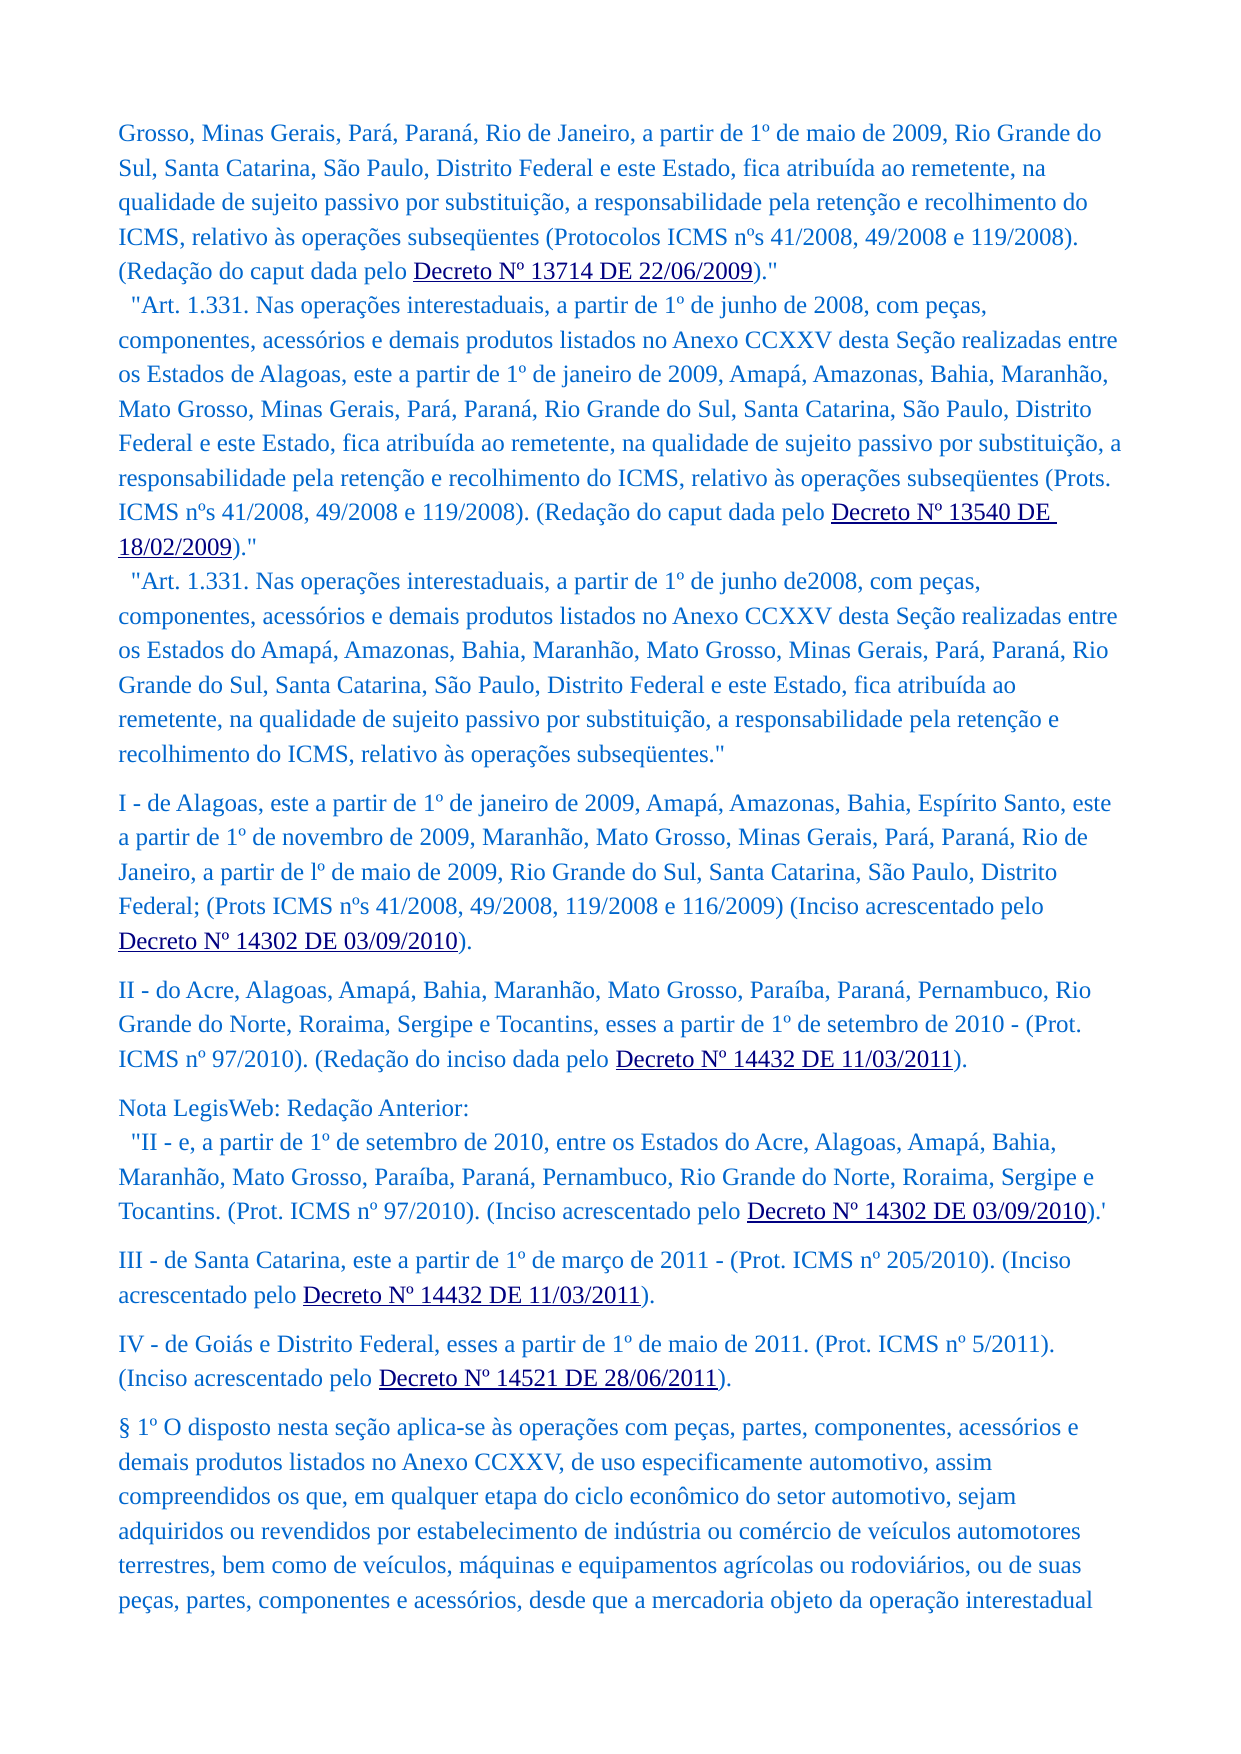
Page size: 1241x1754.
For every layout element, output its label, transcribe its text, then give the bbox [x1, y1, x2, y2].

text III - de Santa Catarina, este a partir de 1º de março de 2011 - (Prot. ICMS nº 205/2010). (Inciso acrescentado pelo Decreto Nº 14432 DE 11/03/2011). [118, 1245, 1122, 1308]
text IV - de Goiás e Distrito Federal, esses a partir de 1º de maio de 2011. (Prot. ICMS nº 5/2011). (Inciso acrescentado pelo Decreto Nº 14521 DE 28/06/2011). [118, 1329, 1122, 1392]
text Nota LegisWeb: Redação Anterior: "II - e, a partir de 1º de setembro de 2010, entre os Estados do Acre, Alagoas, Amapá, Bahia, Maranhão, Mato Grosso, Paraíba, Paraná, Pernambuco, Rio Grande do Norte, Roraima, Sergipe e Tocantins. (Prot. ICMS nº 97/2010). (Inciso acrescentado pelo Decreto Nº 14302 DE 03/09/2010).' [118, 1093, 1122, 1225]
text § 1º O disposto nesta seção aplica-se às operações com peças, partes, componentes, acessórios e demais produtos listados no Anexo CCXXV, de uso especificamente automotivo, assim compreendidos os que, em qualquer etapa do ciclo econômico do setor automotivo, sejam adquiridos ou revendidos por estabelecimento de indústria ou comércio de veículos automotores terrestres, bem como de veículos, máquinas e equipamentos agrícolas ou rodoviários, ou de suas peças, partes, componentes e acessórios, desde que a mercadoria objeto da operação interestadual [118, 1412, 1122, 1613]
text II - do Acre, Alagoas, Amapá, Bahia, Maranhão, Mato Grosso, Paraíba, Paraná, Pernambuco, Rio Grande do Norte, Roraima, Sergipe e Tocantins, esses a partir de 1º de setembro de 2010 - (Prot. ICMS nº 97/2010). (Redação do inciso dada pelo Decreto Nº 14432 DE 11/03/2011). [118, 975, 1122, 1072]
text Grosso, Minas Gerais, Pará, Paraná, Rio de Janeiro, a partir de 1º de maio de 2009, Rio Grande do Sul, Santa Catarina, São Paulo, Distrito Federal e este Estado, fica atribuída ao remetente, na qualidade de sujeito passivo por substituição, a responsabilidade pela retenção e recolhimento do ICMS, relativo às operações subseqüentes (Protocolos ICMS nºs 41/2008, 49/2008 e 119/2008). (Redação do caput dada pelo Decreto Nº 13714 DE 22/06/2009)." "Art. 1.331. Nas operações interestaduais, a partir de 1º de junho de 2008, com peças, componentes, acessórios e demais produtos listados no Anexo CCXXV desta Seção realizadas entre os Estados de Alagoas, este a partir de 1º de janeiro de 2009, Amapá, Amazonas, Bahia, Maranhão, Mato Grosso, Minas Gerais, Pará, Paraná, Rio Grande do Sul, Santa Catarina, São Paulo, Distrito Federal e este Estado, fica atribuída ao remetente, na qualidade de sujeito passivo por substituição, a responsabilidade pela retenção e recolhimento do ICMS, relativo às operações subseqüentes (Prots. ICMS nºs 41/2008, 49/2008 e 119/2008). (Redação do caput dada pelo Decreto Nº 13540 DE 18/02/2009)." "Art. 1.331. Nas operações interestaduais, a partir de 1º de junho de2008, com peças, componentes, acessórios e demais produtos listados no Anexo CCXXV desta Seção realizadas entre os Estados do Amapá, Amazonas, Bahia, Maranhão, Mato Grosso, Minas Gerais, Pará, Paraná, Rio Grande do Sul, Santa Catarina, São Paulo, Distrito Federal e este Estado, fica atribuída ao remetente, na qualidade de sujeito passivo por substituição, a responsabilidade pela retenção e recolhimento do ICMS, relativo às operações subseqüentes." [118, 118, 1122, 767]
text I - de Alagoas, este a partir de 1º de janeiro de 2009, Amapá, Amazonas, Bahia, Espírito Santo, este a partir de 1º de novembro de 2009, Maranhão, Mato Grosso, Minas Gerais, Pará, Paraná, Rio de Janeiro, a partir de lº de maio de 2009, Rio Grande do Sul, Santa Catarina, São Paulo, Distrito Federal; (Prots ICMS nºs 41/2008, 49/2008, 119/2008 e 116/2009) (Inciso acrescentado pelo Decreto Nº 14302 DE 03/09/2010). [118, 788, 1122, 954]
